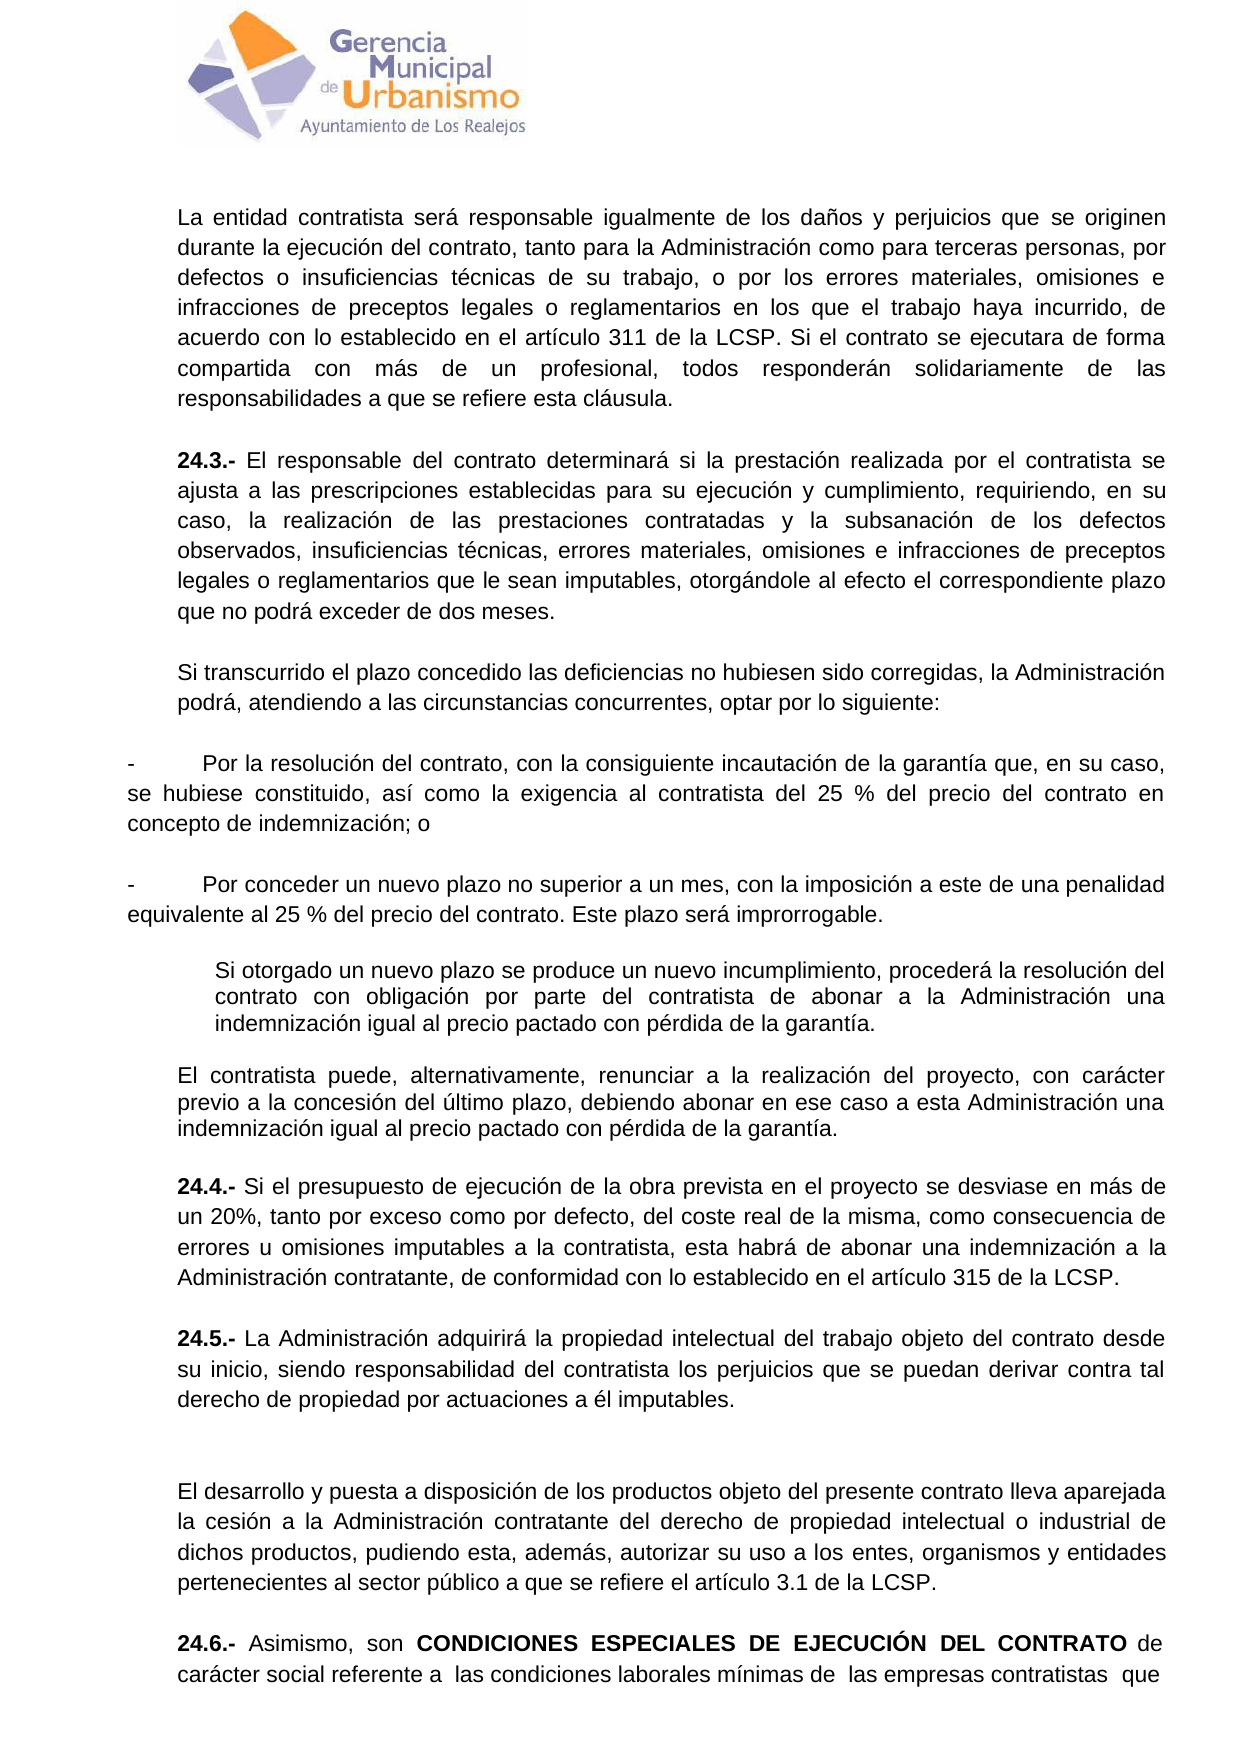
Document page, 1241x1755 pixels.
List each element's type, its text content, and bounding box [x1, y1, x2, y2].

text 24.4.- Si el presupuesto de ejecución de la obra prevista en el proyecto se desviase en más de un 20%, tanto por exceso como por defecto, del coste real de la misma, como consecuencia de errores u omisiones imputables a la contratista, esta habrá de abonar una indemnización a la Administración contratante, de conformidad con lo establecido en el artículo 315 de la LCSP. [177, 1173, 1166, 1290]
text La entidad contratista será responsable igualmente de los daños y perjuicios que se originen durante la ejecución del contrato, tanto para la Administración como para terceras personas, por defectos o insuficiencias técnicas de su trabajo, o por los errores materiales, omisiones e infracciones de preceptos legales o reglamentarios en los que el trabajo haya incurrido, de acuerdo con lo establecido en el artículo 311 de la LCSP. Si el contrato se ejecutara de forma compartida con más de un profesional, todos responderán solidariamente de las responsabilidades a que se refiere esta cláusula. [177, 203, 1166, 411]
list Por conceder un nuevo plazo no superior a un mes, con la imposición a este de una penalidad equivalente al 25 % del precio del contrato. Este plazo será improrrogable. [127, 871, 1165, 927]
text Si transcurrido el plazo concedido las deficiencias no hubiesen sido corregidas, la Administración podrá, atendiendo a las circunstancias concurrentes, optar por lo siguiente: [177, 659, 1165, 716]
text El desarrollo y puesta a disposición de los productos objeto del presente contrato lleva aparejada la cesión a la Administración contratante del derecho de propiedad intelectual o industrial de dichos productos, pudiendo esta, además, autorizar su uso a los entes, organismos y entidades pertenecientes al sector público a que se refiere el artículo 3.1 de la LCSP. [177, 1478, 1167, 1595]
text El contratista puede, alternativamente, renunciar a la realización del proyecto, con carácter previo a la concesión del último plazo, debiendo abonar en ese caso a esta Administración una indemnización igual al precio pactado con pérdida de la garantía. [177, 1062, 1165, 1142]
text 24.6.- Asimismo, son CONDICIONES ESPECIALES DE EJECUCIÓN DEL CONTRATO de [177, 1630, 1207, 1657]
list Por la resolución del contrato, con la consiguiente incautación de la garantía que, en su caso, se hubiese constituido, así como la exigencia al contratista del 25 % del precio del contrato en concepto de indemnización; o [127, 750, 1165, 837]
text 24.3.- El responsable del contrato determinará si la prestación realizada por el contratista se ajusta a las prescripciones establecidas para su ejecución y cumplimiento, requiriendo, en su caso, la realización de las prestaciones contratadas y la subsanación de los defectos observados, insuficiencias técnicas, errores materiales, omisiones e infracciones de preceptos legales o reglamentarios que le sean imputables, otorgándole al efecto el correspondiente plazo que no podrá exceder de dos meses. [177, 447, 1166, 624]
text carácter social referente a las condiciones laborales mínimas de las empresas contratistas que [177, 1661, 1207, 1687]
text 24.5.- La Administración adquirirá la propiedad intelectual del trabajo objeto del contrato desde su inicio, siendo responsabilidad del contratista los perjuicios que se puedan derivar contra tal derecho de propiedad por actuaciones a él imputables. [177, 1325, 1165, 1412]
text Si otorgado un nuevo plazo se produce un nuevo incumplimiento, procederá la resolución del contrato con obligación por parte del contratista de abonar a la Administración una indemnización igual al precio pactado con pérdida de la garantía. [214, 957, 1165, 1036]
